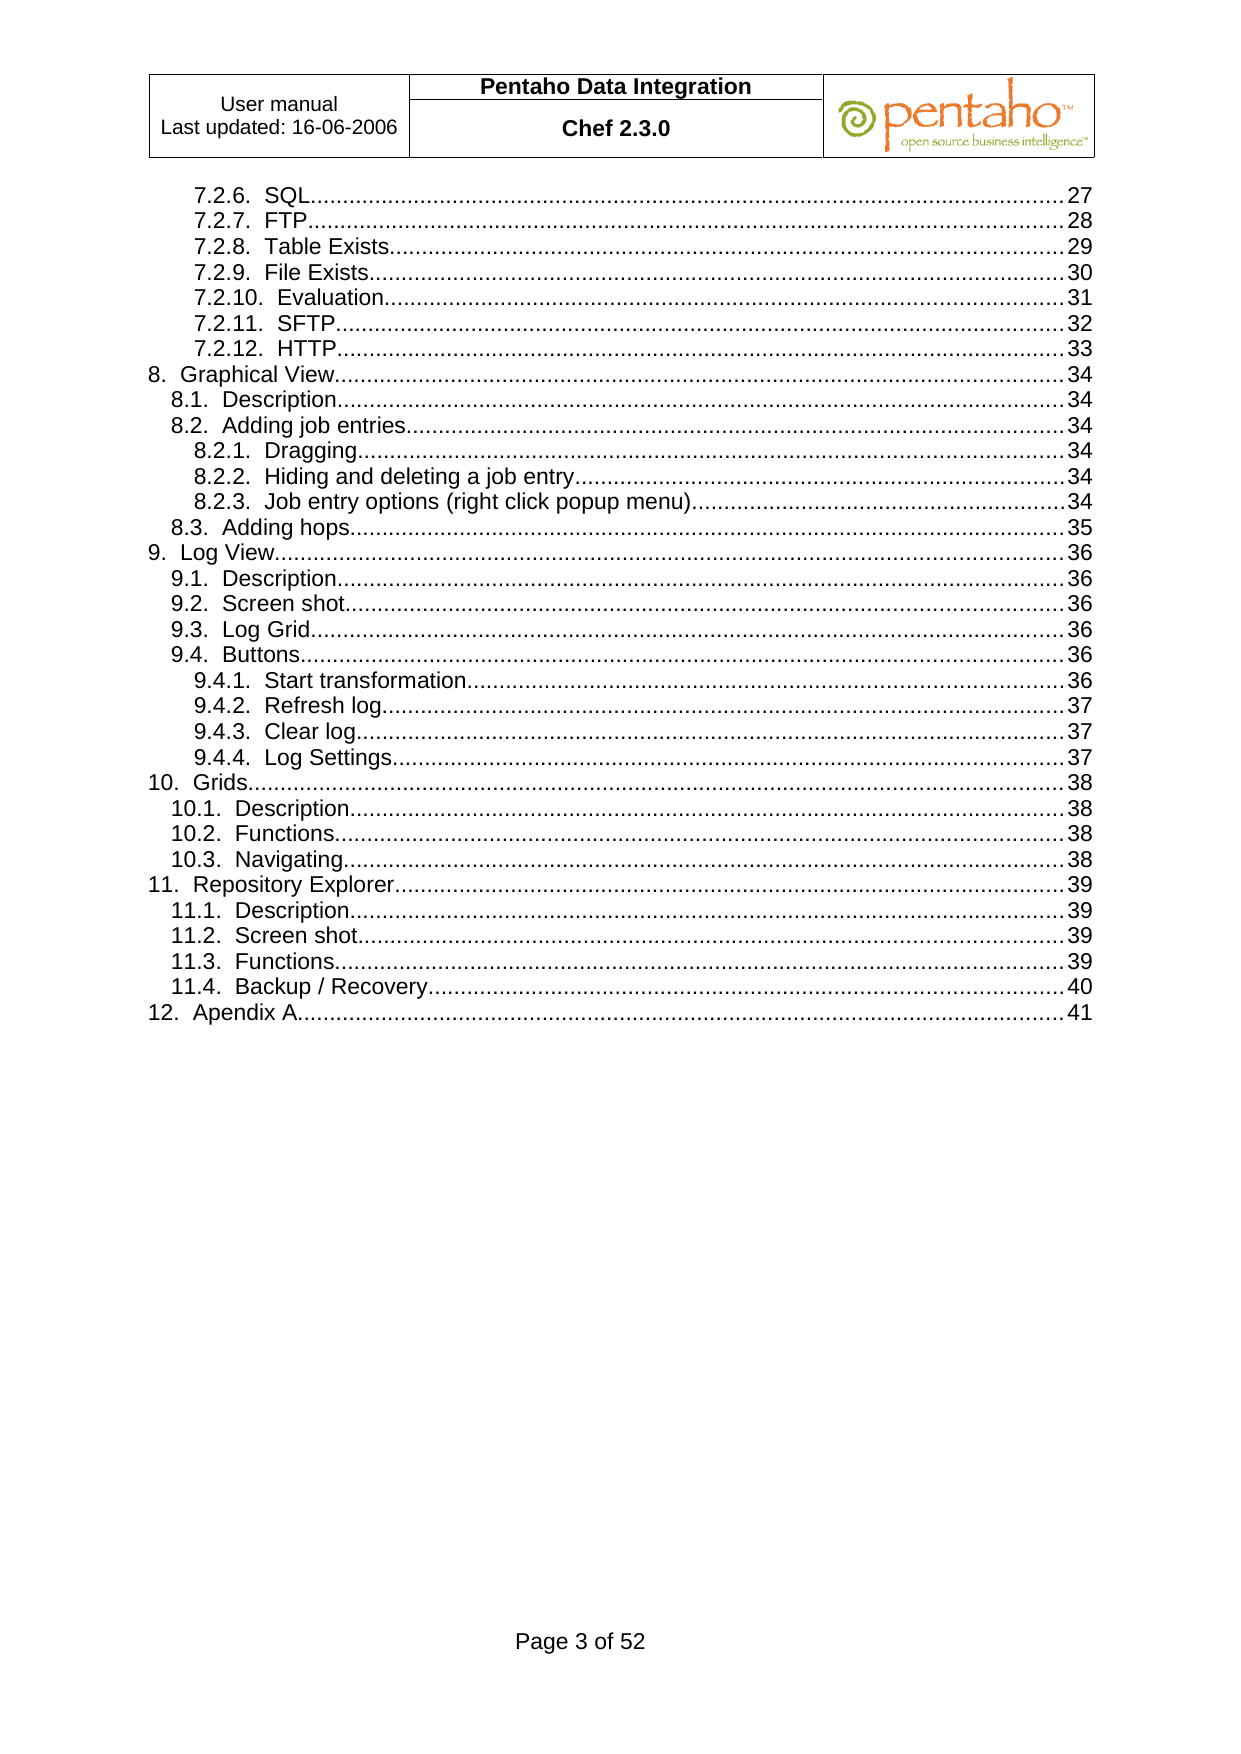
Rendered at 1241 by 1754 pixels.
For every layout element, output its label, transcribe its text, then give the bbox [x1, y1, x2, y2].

text 8.2. Adding job entries 34 [171, 412, 1092, 438]
text 8. Graphical View 34 [148, 361, 1092, 387]
text 9.4.4. Log Settings 37 [193, 744, 1092, 770]
text 7.2.8. Table Exists 29 [193, 234, 1092, 259]
text 10. Grids 38 [148, 770, 1092, 795]
text 9.2. Screen shot 36 [171, 591, 1092, 617]
text 7.2.12. HTTP 33 [193, 336, 1092, 361]
text 8.2.1. Dragging 34 [193, 438, 1092, 463]
text 9.1. Description 36 [171, 566, 1092, 591]
text 7.2.7. FTP 28 [193, 208, 1092, 234]
text 9. Log View 36 [148, 540, 1092, 566]
text 9.4.3. Clear log 37 [193, 719, 1092, 744]
text 9.4.2. Refresh log 37 [193, 693, 1092, 719]
text 10.1. Description 38 [171, 795, 1092, 821]
text 8.2.2. Hiding and deleting a job entry 34 [193, 463, 1092, 489]
text 7.2.6. SQL 27 [193, 183, 1092, 208]
text 12. Apendix A 41 [148, 999, 1092, 1025]
text 10.3. Navigating 38 [171, 846, 1092, 872]
text 8.3. Adding hops 35 [171, 514, 1092, 540]
text 9.4.1. Start transformation 36 [193, 668, 1092, 693]
text 8.1. Description 34 [171, 387, 1092, 412]
text 7.2.9. File Exists 30 [193, 259, 1092, 285]
text 11.1. Description 39 [171, 897, 1092, 923]
text 11.4. Backup / Recovery 40 [171, 974, 1092, 999]
text 8.2.3. Job entry options (right click popup menu) 34 [193, 489, 1092, 514]
text 7.2.11. SFTP 32 [193, 310, 1092, 336]
text 9.3. Log Grid 36 [171, 617, 1092, 642]
text 7.2.10. Evaluation 31 [193, 285, 1092, 310]
text 11. Repository Explorer 39 [148, 872, 1092, 897]
text 11.2. Screen shot 39 [171, 923, 1092, 948]
text 11.3. Functions 39 [171, 948, 1092, 974]
text 10.2. Functions 38 [171, 821, 1092, 846]
text 9.4. Buttons 36 [171, 642, 1092, 668]
